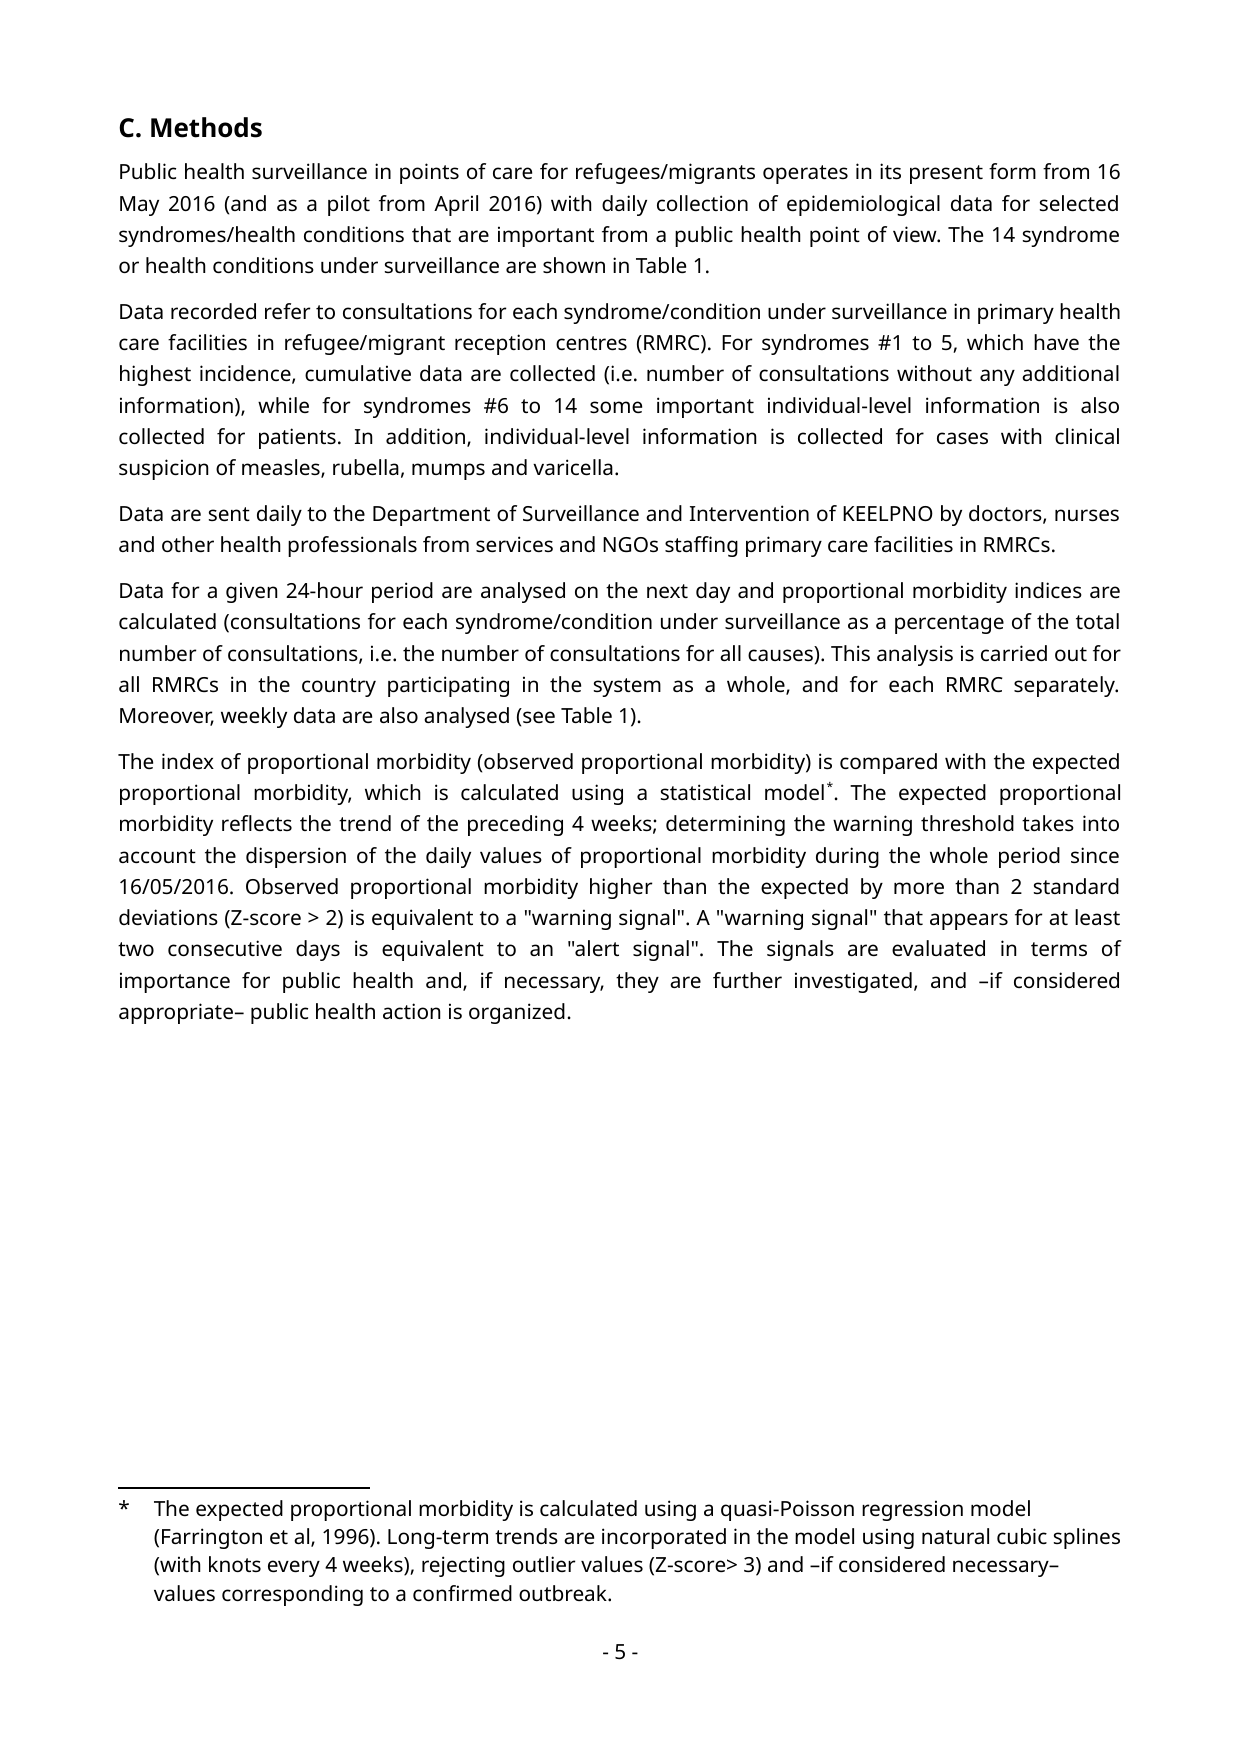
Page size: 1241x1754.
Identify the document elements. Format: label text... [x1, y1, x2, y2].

subtitle C. Methods [118, 109, 1122, 145]
text Data are sent daily to the Department of Surveillance and Intervention of KEELPNO by doctors, nurses and other health professionals from services and NGOs staffing primary care facilities in RMRCs. [118, 499, 1122, 559]
text Data for a given 24-hour period are analysed on the next day and proportional morbidity indices are calculated (consultations for each syndrome/condition under surveillance as a percentage of the total number of consultations, i.e. the number of consultations for all causes). This analysis is carried out for all RMRCs in the country participating in the system as a whole, and for each RMRC separately. Moreover, weekly data are also analysed (see Table 1). [118, 576, 1122, 729]
text The index of proportional morbidity (observed proportional morbidity) is compared with the expected proportional morbidity, which is calculated using a statistical model. The expected proportional morbidity reflects the trend of the preceding 4 weeks; determining the warning threshold takes into account the dispersion of the daily values of proportional morbidity during the whole period since 16/05/2016. Observed proportional morbidity higher than the expected by more than 2 standard deviations (Z-score > 2) is equivalent to a "warning signal". A "warning signal" that appears for at least two consecutive days is equivalent to an "alert signal". The signals are evaluated in terms of importance for public health and, if necessary, they are further investigated, and –if considered appropriate– public health action is organized. [118, 747, 1122, 1025]
text Data recorded refer to consultations for each syndrome/condition under surveillance in primary health care facilities in refugee/migrant reception centres (RMRC). For syndromes #1 to 5, which have the highest incidence, cumulative data are collected (i.e. number of consultations without any additional information), while for syndromes #6 to 14 some important individual-level information is also collected for patients. In addition, individual-level information is collected for cases with clinical suspicion of measles, rubella, mumps and varicella. [118, 297, 1122, 482]
text The expected proportional morbidity is calculated using a quasi-Poisson regression model (Farrington et al, 1996). Long-term trends are incorporated in the model using natural cubic splines (with knots every 4 weeks), rejecting outlier values (Z-score> 3) and –if considered necessary– values corresponding to a confirmed outbreak. [118, 1494, 1122, 1607]
text Public health surveillance in points of care for refugees/migrants operates in its present form from 16 May 2016 (and as a pilot from April 2016) with daily collection of epidemiological data for selected syndromes/health conditions that are important from a public health point of view. The 14 syndrome or health conditions under surveillance are shown in Table 1. [118, 157, 1122, 279]
